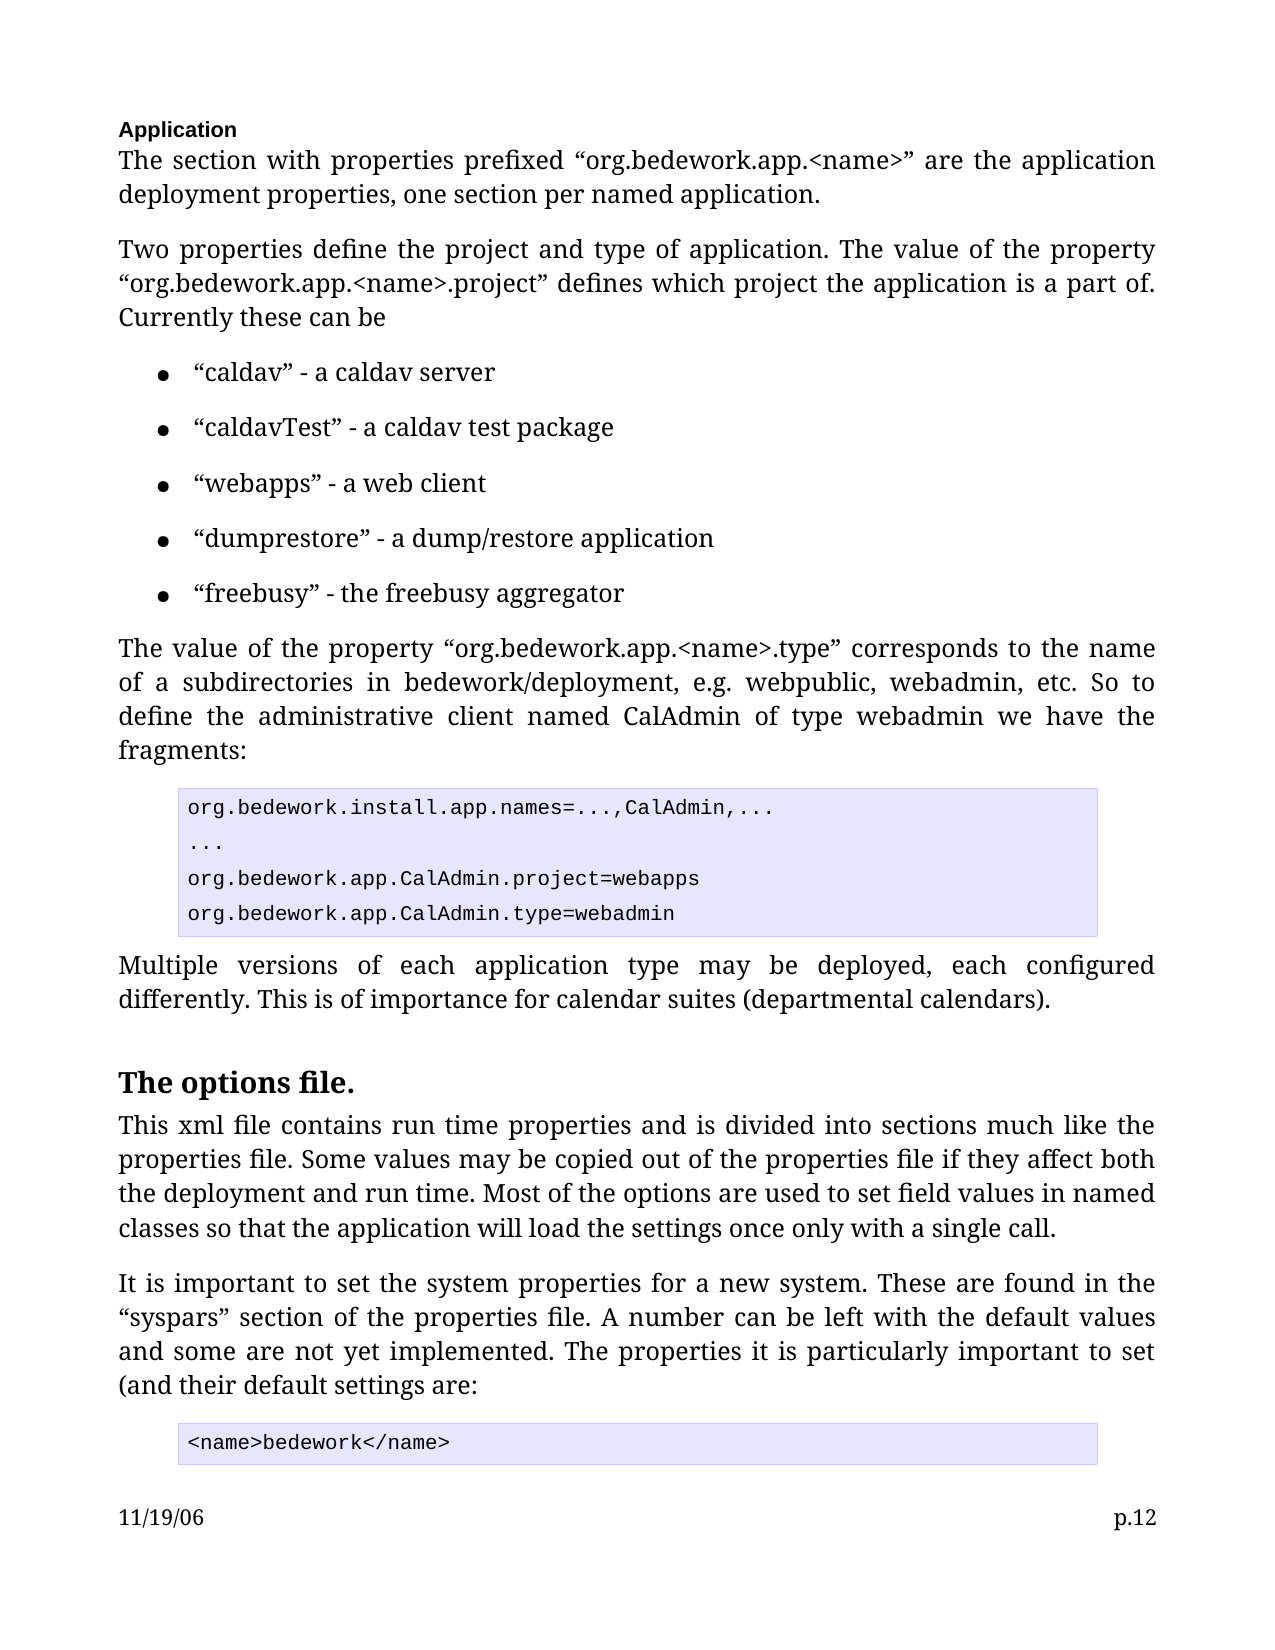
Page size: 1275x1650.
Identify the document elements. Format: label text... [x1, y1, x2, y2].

text ... [179, 823, 1097, 856]
text This xml file contains run time properties and is divided into sections much like the properties file. Some values may be copied out of the properties file if they affect both the deployment and run time. Most of the options are used to set field values in named classes so that the application will load the settings once only with a single call. [118, 1108, 1157, 1244]
list “dumprestore” - a dump/restore application [156, 520, 1157, 554]
text <name>bedework</name> [179, 1424, 1097, 1464]
text org.bedework.app.CalAdmin.type=webadmin [179, 894, 1097, 936]
text Multiple versions of each application type may be deployed, each configured differently. This is of importance for calendar suites (departmental calendars). [118, 948, 1157, 1016]
text The section with properties prefixed “org.bedework.app.<name>” are the application deployment properties, one section per named application. [118, 143, 1157, 211]
text Two properties define the project and type of application. The value of the property “org.bedework.app.<name>.project” defines which project the application is a part of. Currently these can be [118, 232, 1157, 334]
text The value of the property “org.bedework.app.<name>.type” corresponds to the name of a subdirectories in bedework/deployment, e.g. webpublic, webadmin, etc. So to define the administrative client named CalAdmin of type webadmin we have the fragments: [118, 631, 1157, 767]
list “caldav” - a caldav server [156, 355, 1157, 389]
text org.bedework.app.CalAdmin.project=webapps [179, 859, 1097, 891]
text org.bedework.install.app.names=...,CalAdmin,... [179, 789, 1097, 821]
list “caldavTest” - a caldav test package [156, 410, 1157, 444]
subtitle Application [118, 118, 1157, 143]
list “webapps” - a web client [156, 465, 1157, 499]
subtitle The options file. [118, 1062, 1157, 1102]
list “freebusy” - the freebusy aggregator [156, 575, 1157, 609]
text It is important to set the system properties for a new system. These are found in the “syspars” section of the properties file. A number can be left with the default values and some are not yet implemented. The properties it is particularly important to set (and their default settings are: [118, 1265, 1157, 1402]
